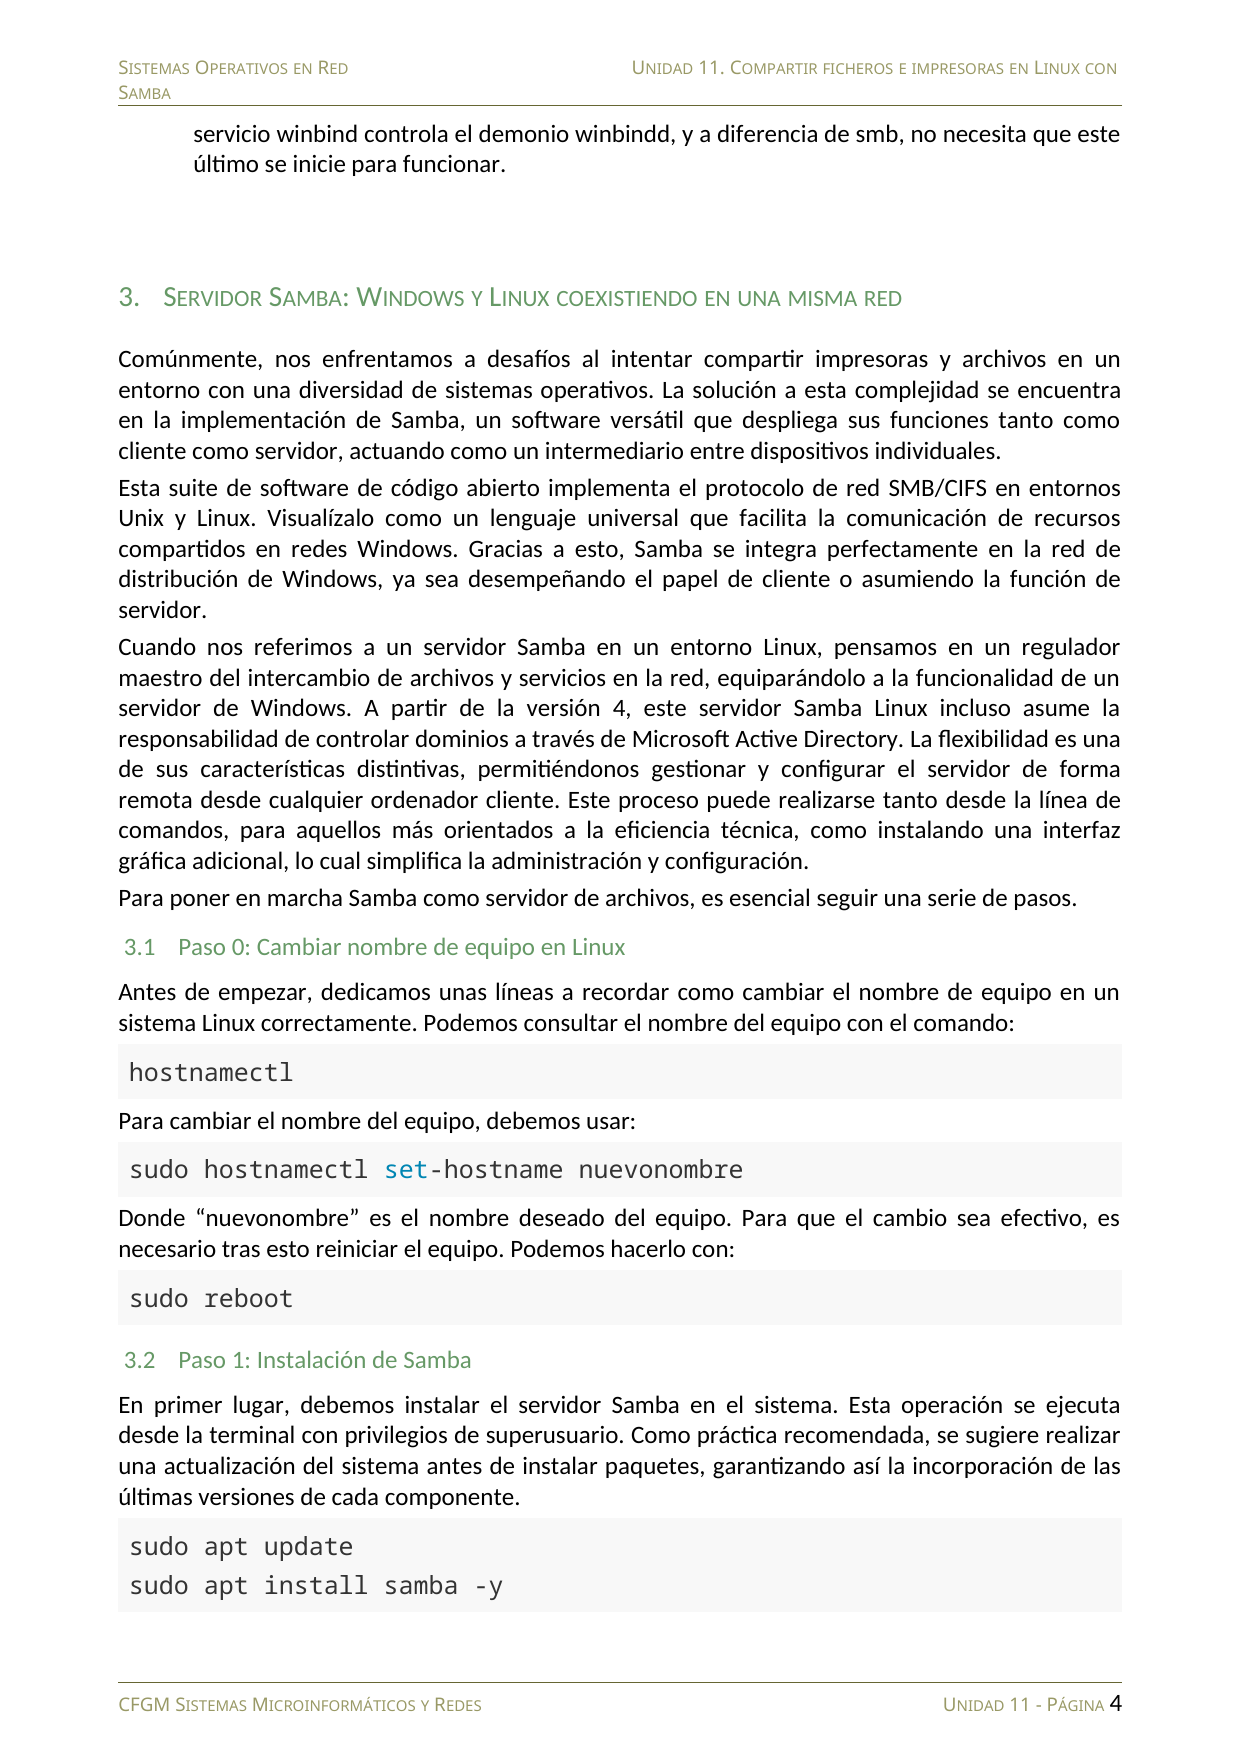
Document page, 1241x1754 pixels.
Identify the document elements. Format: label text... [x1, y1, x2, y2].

text En primer lugar, debemos instalar el servidor Samba en el sistema. Esta operación se ejecuta desde la terminal con privilegios de superusuario. Como práctica recomendada, se sugiere realizar una actualización del sistema antes de instalar paquetes, garantizando así la incorporación de las últimas versiones de cada componente. [118, 1389, 1122, 1511]
text Donde “nuevonombre” es el nombre deseado del equipo. Para que el cambio sea efectivo, es necesario tras esto reiniciar el equipo. Podemos hacerlo con: [118, 1203, 1122, 1264]
subtitle Paso 1: Instalación de Samba [118, 1344, 1122, 1374]
table_header sudo apt update sudo apt install samba -y [118, 1518, 1122, 1612]
text Para poner en marcha Samba como servidor de archivos, es esencial seguir una serie de pasos. [118, 882, 1122, 912]
text Cuando nos referimos a un servidor Samba en un entorno Linux, pensamos en un regulador maestro del intercambio de archivos y servicios en la red, equiparándolo a la funcionalidad de un servidor de Windows. A partir de la versión 4, este servidor Samba Linux incluso asume la responsabilidad de controlar dominios a través de Microsoft Active Directory. La flexibilidad es una de sus características distintivas, permitiéndonos gestionar y configurar el servidor de forma remota desde cualquier ordenador cliente. Este proceso puede realizarse tanto desde la línea de comandos, para aquellos más orientados a la eficiencia técnica, como instalando una interfaz gráfica adicional, lo cual simplifica la administración y configuración. [118, 631, 1122, 875]
text Esta suite de software de código abierto implementa el protocolo de red SMB/CIFS en entornos Unix y Linux. Visualízalo como un lenguaje universal que facilita la comunicación de recursos compartidos en redes Windows. Gracias a esto, Samba se integra perfectamente en la red de distribución de Windows, ya sea desempeñando el papel de cliente o asumiendo la función de servidor. [118, 472, 1122, 625]
table_header sudo reboot [118, 1270, 1122, 1325]
list servicio winbind controla el demonio winbindd, y a diferencia de smb, no necesita que este último se inicie para funcionar. [156, 118, 1122, 179]
table_header sudo hostnamectl set-hostname nuevonombre [118, 1142, 1122, 1197]
subtitle Servidor Samba: Windows y Linux coexistiendo en una misma red [118, 278, 1122, 313]
subtitle Paso 0: Cambiar nombre de equipo en Linux [118, 931, 1122, 962]
text Comúnmente, nos enfrentamos a desafíos al intentar compartir impresoras y archivos en un entorno con una diversidad de sistemas operativos. La solución a esta complejidad se encuentra en la implementación de Samba, un software versátil que despliega sus funciones tanto como cliente como servidor, actuando como un intermediario entre dispositivos individuales. [118, 343, 1122, 466]
table_header hostnamectl [118, 1044, 1122, 1099]
text Para cambiar el nombre del equipo, debemos usar: [118, 1105, 1122, 1135]
text Antes de empezar, dedicamos unas líneas a recordar como cambiar el nombre de equipo en un sistema Linux correctamente. Podemos consultar el nombre del equipo con el comando: [118, 976, 1122, 1037]
